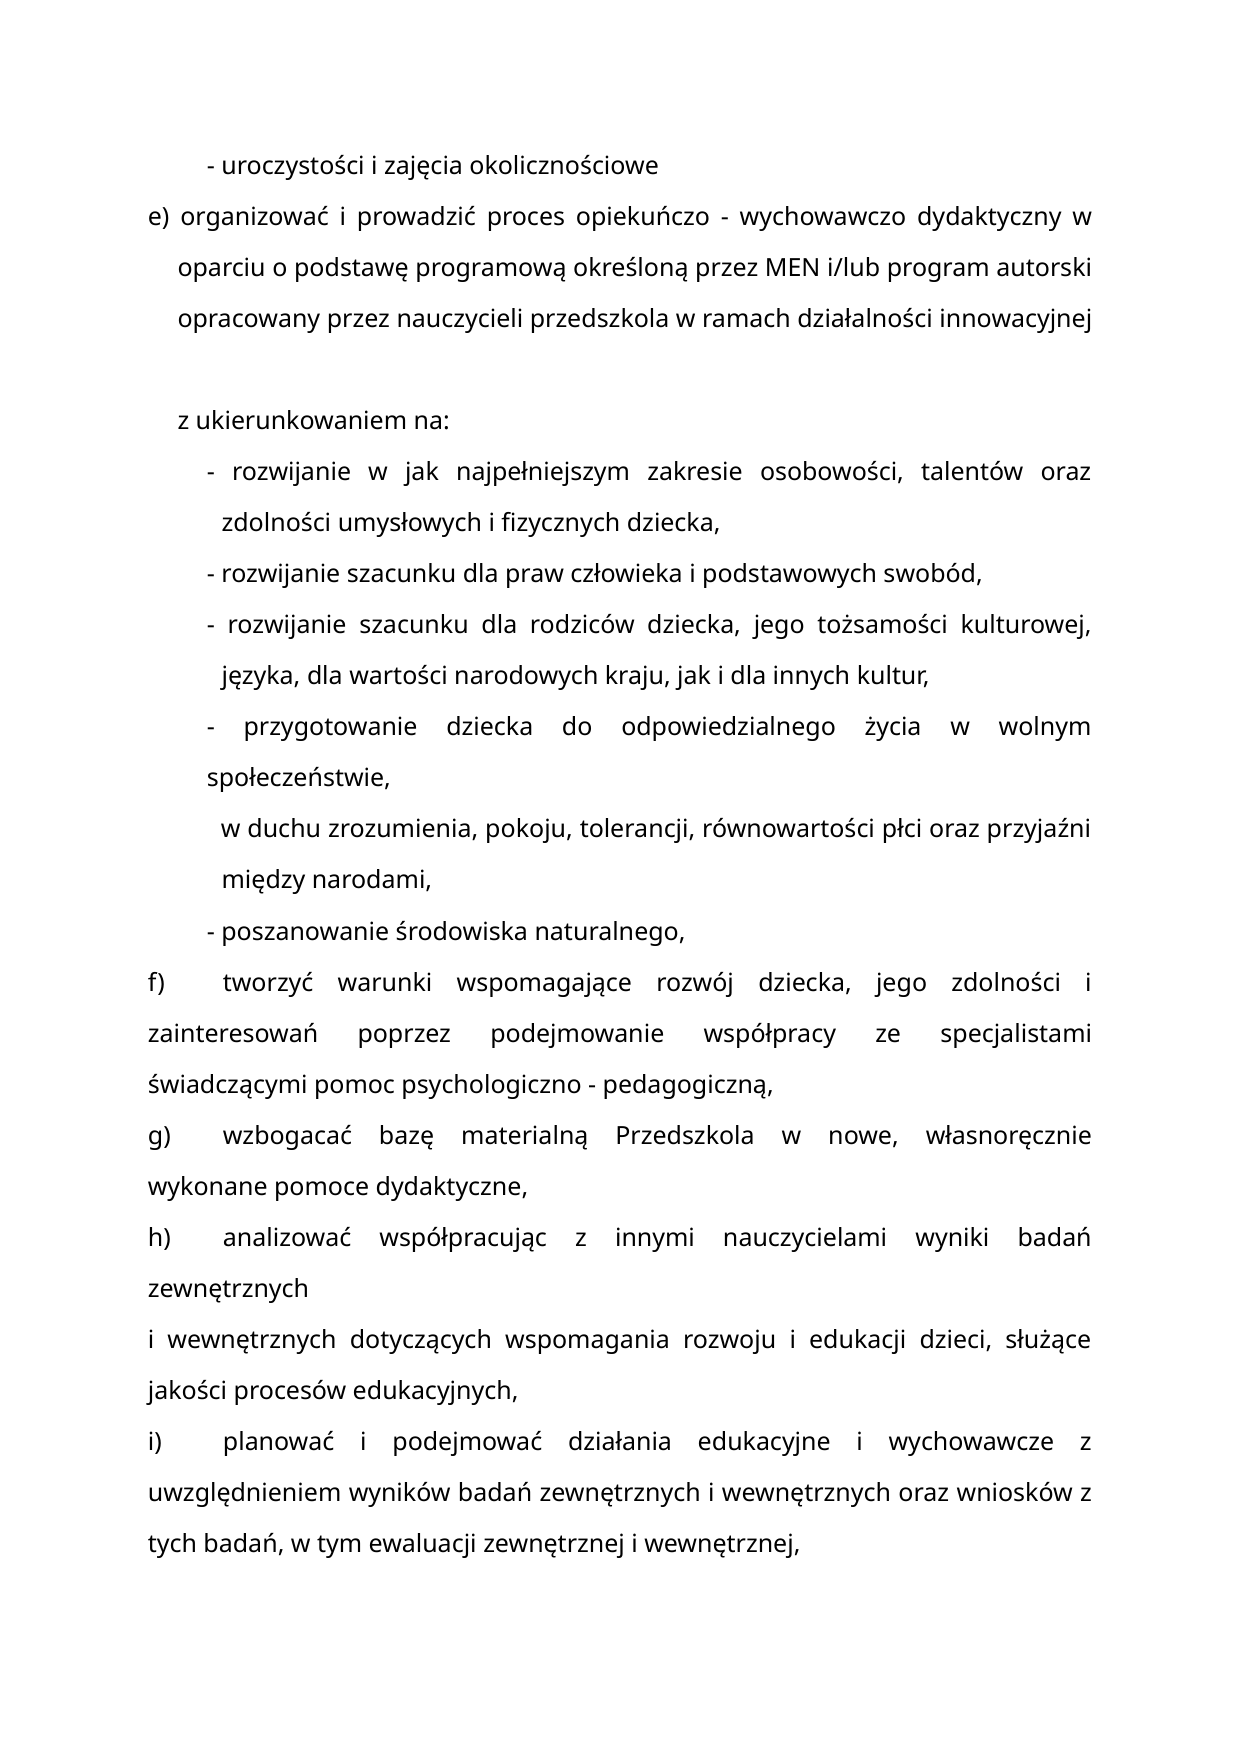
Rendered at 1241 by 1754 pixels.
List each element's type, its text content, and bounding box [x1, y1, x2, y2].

text - przygotowanie dziecka do odpowiedzialnego życia w wolnym społeczeństwie, [207, 709, 1093, 794]
text - rozwijanie w jak najpełniejszym zakresie osobowości, talentów oraz zdolności umysłowych i fizycznych dziecka, [207, 454, 1093, 539]
list analizować współpracując z innymi nauczycielami wyniki badań zewnętrznych i wewnętrznych dotyczących wspomagania rozwoju i edukacji dzieci, służące jakości procesów edukacyjnych, [148, 1219, 1093, 1407]
list planować i podejmować działania edukacyjne i wychowawcze z uwzględnieniem wyników badań zewnętrznych i wewnętrznych oraz wniosków z tych badań, w tym ewaluacji zewnętrznej i wewnętrznej, [148, 1424, 1093, 1560]
text - uroczystości i zajęcia okolicznościowe [148, 148, 1093, 182]
text w duchu zrozumienia, pokoju, tolerancji, równowartości płci oraz przyjaźni między narodami, [207, 811, 1093, 896]
text - rozwijanie szacunku dla rodziców dziecka, jego tożsamości kulturowej, języka, dla wartości narodowych kraju, jak i dla innych kultur, [207, 607, 1093, 692]
list tworzyć warunki wspomagające rozwój dziecka, jego zdolności i zainteresowań poprzez podejmowanie współpracy ze specjalistami świadczącymi pomoc psychologiczno - pedagogiczną, [148, 964, 1093, 1100]
text e) organizować i prowadzić proces opiekuńczo - wychowawczo dydaktyczny w oparciu o podstawę programową określoną przez MEN i/lub program autorski opracowany przez nauczycieli przedszkola w ramach działalności innowacyjnej z ukierunkowaniem na: [148, 199, 1093, 437]
text - rozwijanie szacunku dla praw człowieka i podstawowych swobód, [207, 556, 1093, 590]
list wzbogacać bazę materialną Przedszkola w nowe, własnoręcznie wykonane pomoce dydaktyczne, [148, 1117, 1093, 1202]
text - poszanowanie środowiska naturalnego, [207, 913, 1093, 947]
